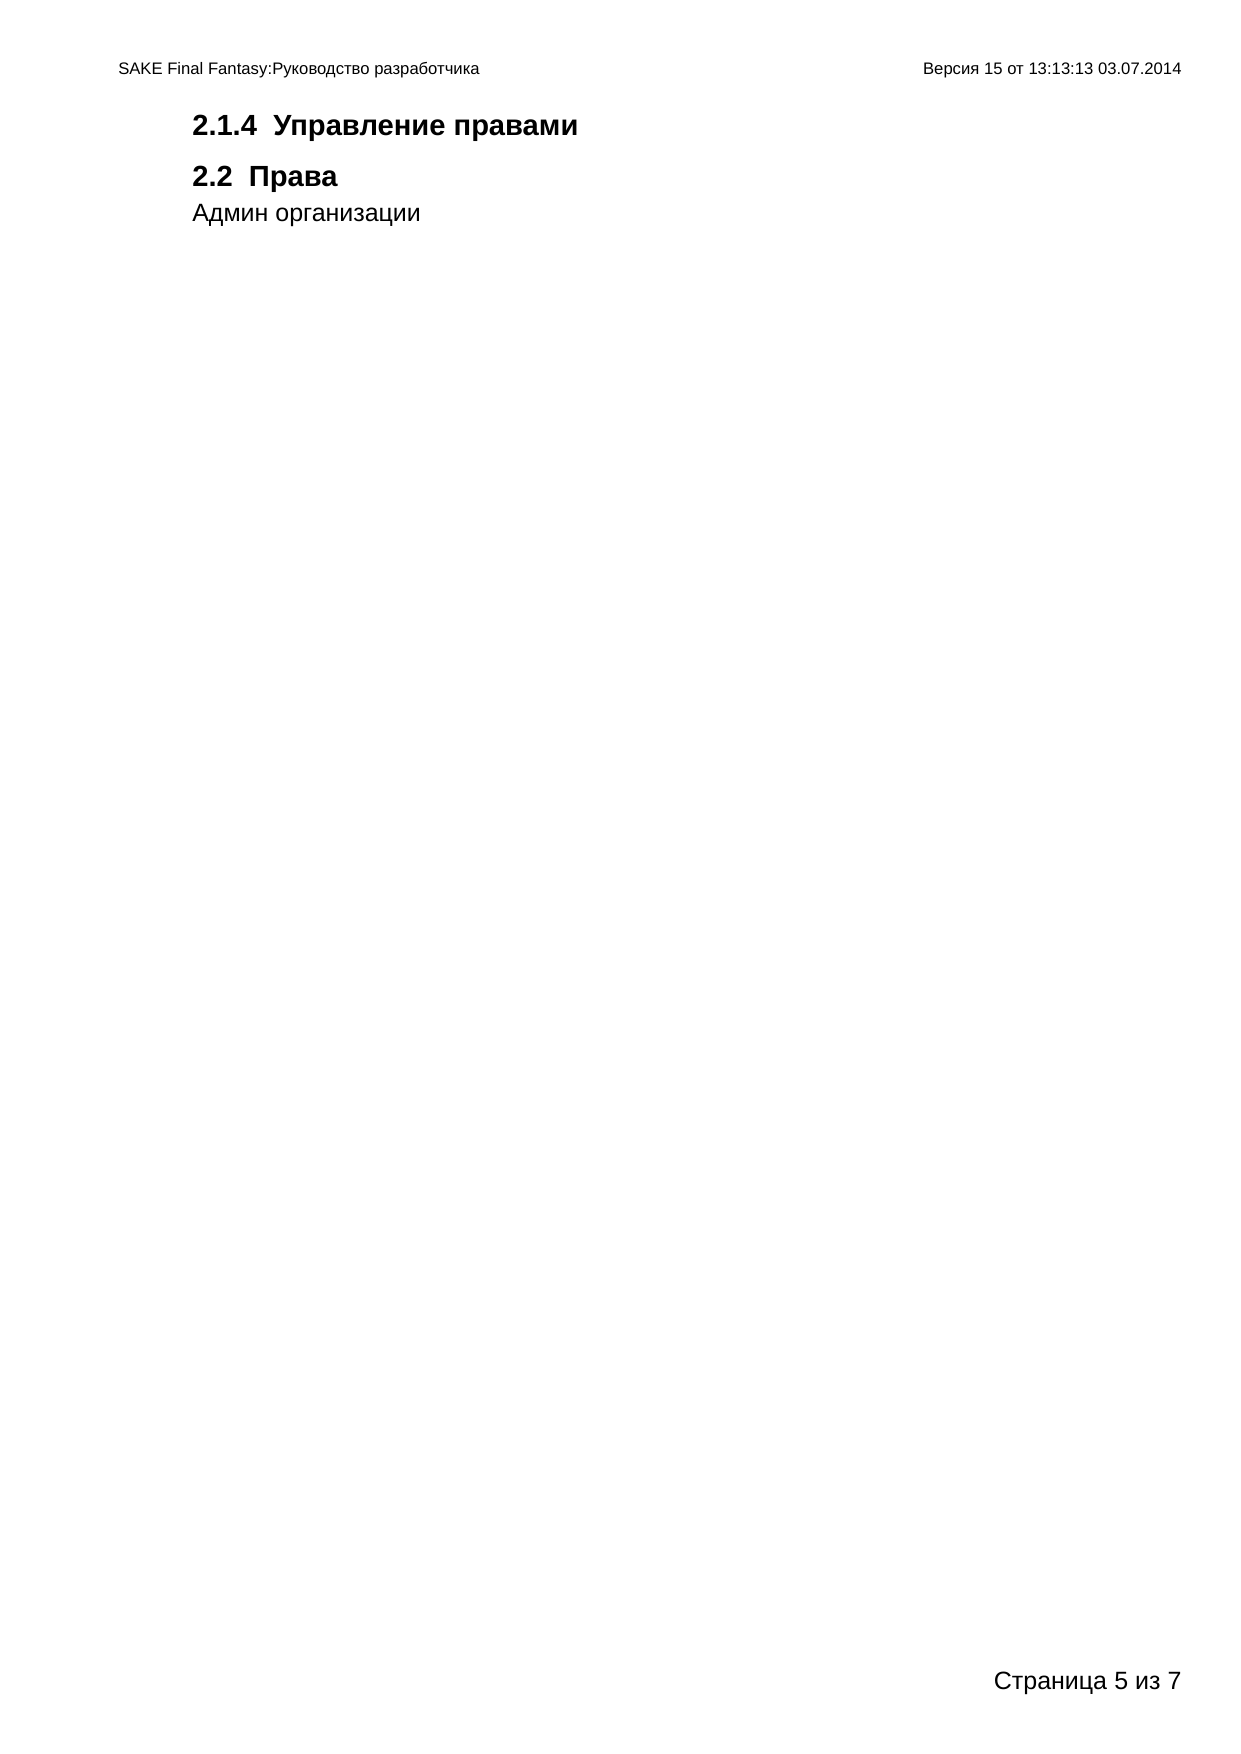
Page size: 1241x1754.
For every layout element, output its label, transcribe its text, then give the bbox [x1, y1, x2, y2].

subtitle Управление правами [118, 108, 1181, 141]
text Админ организации [118, 198, 1181, 227]
subtitle Права [118, 159, 1181, 192]
